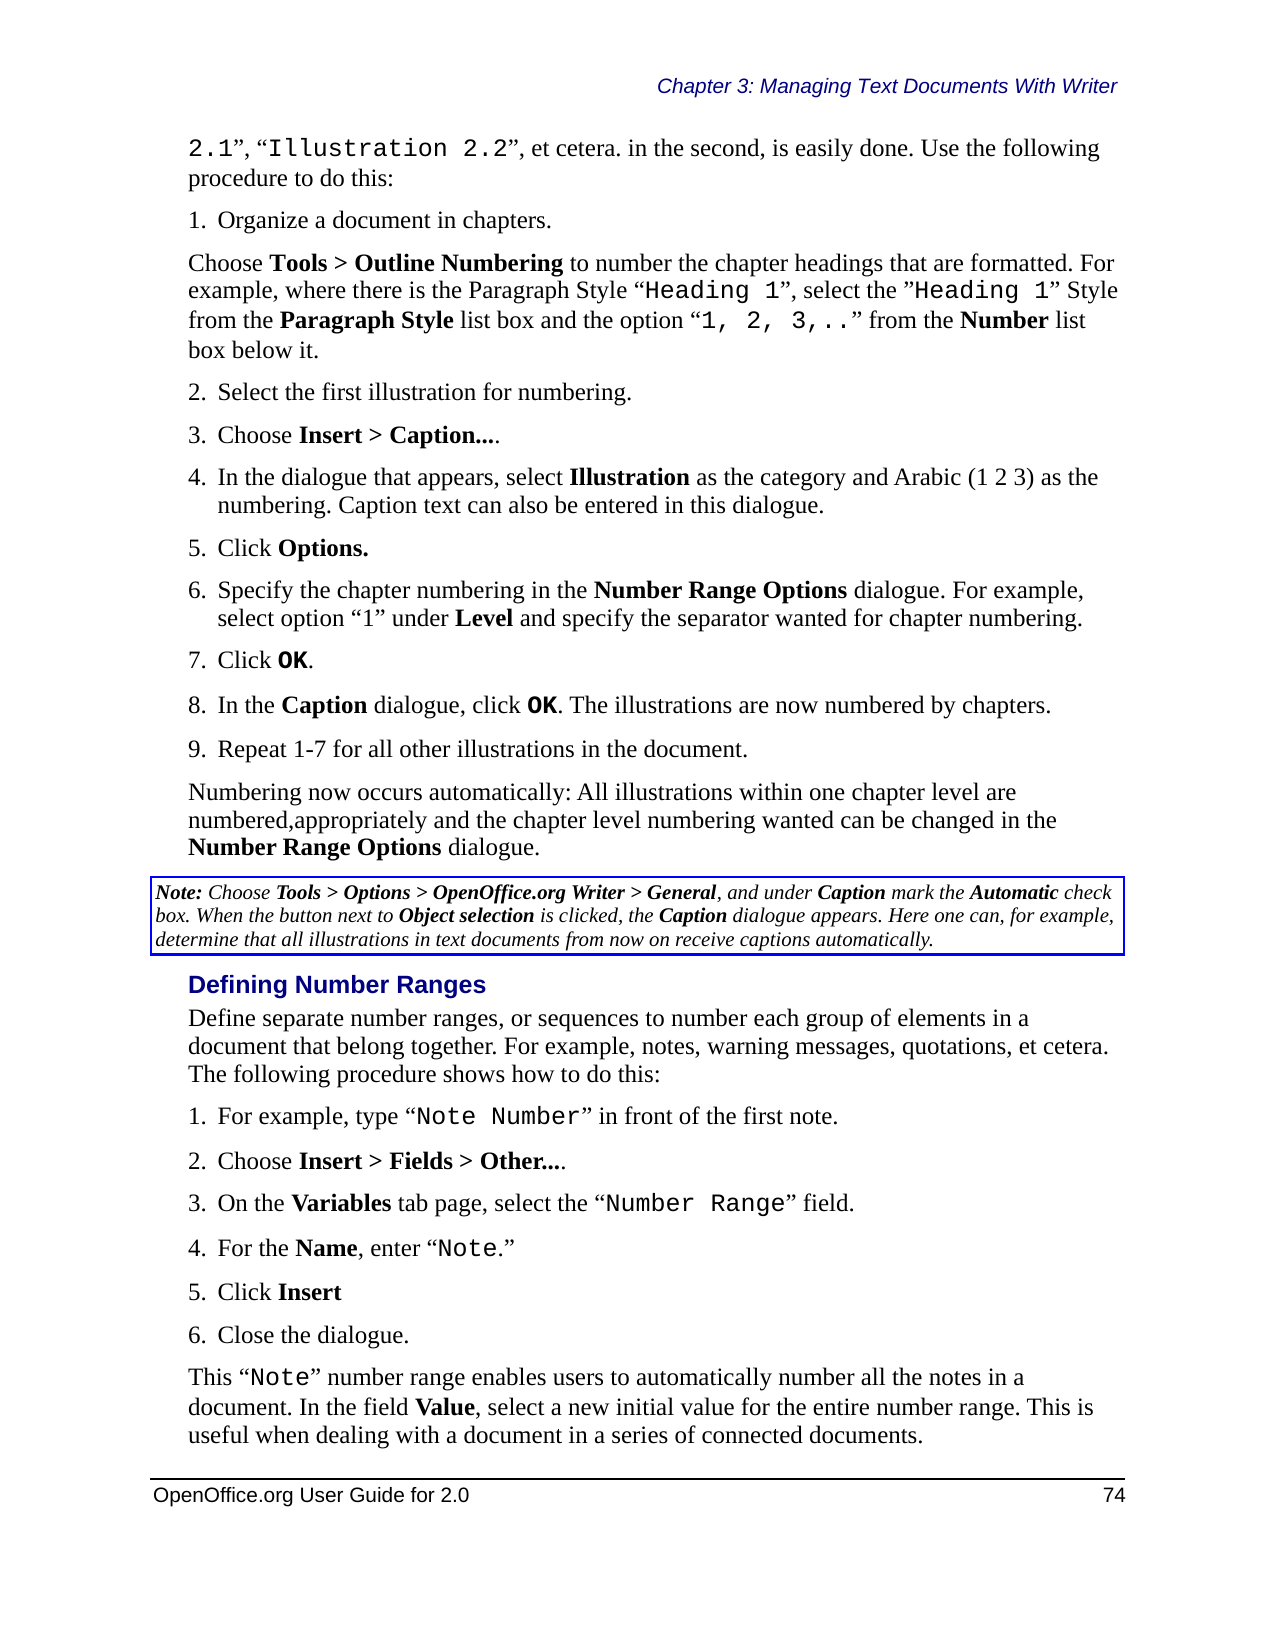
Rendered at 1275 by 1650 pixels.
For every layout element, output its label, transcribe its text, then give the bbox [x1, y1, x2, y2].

list Specify the chapter numbering in the Number Range Options dialogue. For example, select option “1” under Level and specify the separator wanted for chapter numbering. [188, 576, 1125, 632]
list Click Insert [188, 1278, 1125, 1306]
list Choose Insert > Fields > Other.... [188, 1147, 1125, 1174]
list Select the first illustration for numbering. [188, 378, 1125, 406]
list Click OK. [188, 646, 1125, 676]
list Repeat 1-7 for all other illustrations in the document. [188, 736, 1125, 763]
list In the dialogue that appears, select Illustration as the category and Arabic (1 2 3) as the numbering. Caption text can also be entered in this dialogue. [188, 463, 1125, 519]
list On the Variables tab page, select the “Number Range” field. [188, 1189, 1125, 1219]
list Organize a document in chapters. [188, 206, 1125, 234]
list For example, type “Note Number” in front of the first note. [188, 1102, 1125, 1132]
subtitle Defining Number Ranges [188, 970, 1125, 998]
text Define separate number ranges, or sequences to number each group of elements in a document that belong together. For example, notes, warning messages, quotations, et cetera. The following procedure shows how to do this: [188, 1004, 1125, 1087]
list Close the dialogue. [188, 1321, 1125, 1349]
list In the Caption dialogue, click OK. The illustrations are now numbered by chapters. [188, 691, 1125, 721]
text Numbering now occurs automatically: All illustrations within one chapter level are numbered,appropriately and the chapter level numbering wanted can be changed in the Number Range Options dialogue. [188, 778, 1125, 861]
text Note: Choose Tools > Options > OpenOffice.org Writer > General, and under Caption mark the Automatic check box. When the button next to Object selection is clicked, the Caption dialogue appears. Here one can, for example, determine that all illustrations in text documents from now on receive captions automatically. [152, 878, 1123, 953]
list Click Options. [188, 534, 1125, 561]
text 2.1”, “Illustration 2.2”, et cetera. in the second, is easily done. Use the following procedure to do this: [188, 134, 1125, 191]
list Choose Insert > Caption.... [188, 421, 1125, 449]
text Choose Tools > Outline Numbering to number the chapter headings that are formatted. For example, where there is the Paragraph Style “Heading 1”, select the ”Heading 1” Style from the Paragraph Style list box and the option “1, 2, 3,..” from the Number list box below it. [188, 249, 1125, 364]
text This “Note” number range enables users to automatically number all the notes in a document. In the field Value, select a new initial value for the entire number range. This is useful when dealing with a document in a series of connected documents. [188, 1363, 1125, 1449]
list For the Name, enter “Note.” [188, 1234, 1125, 1264]
